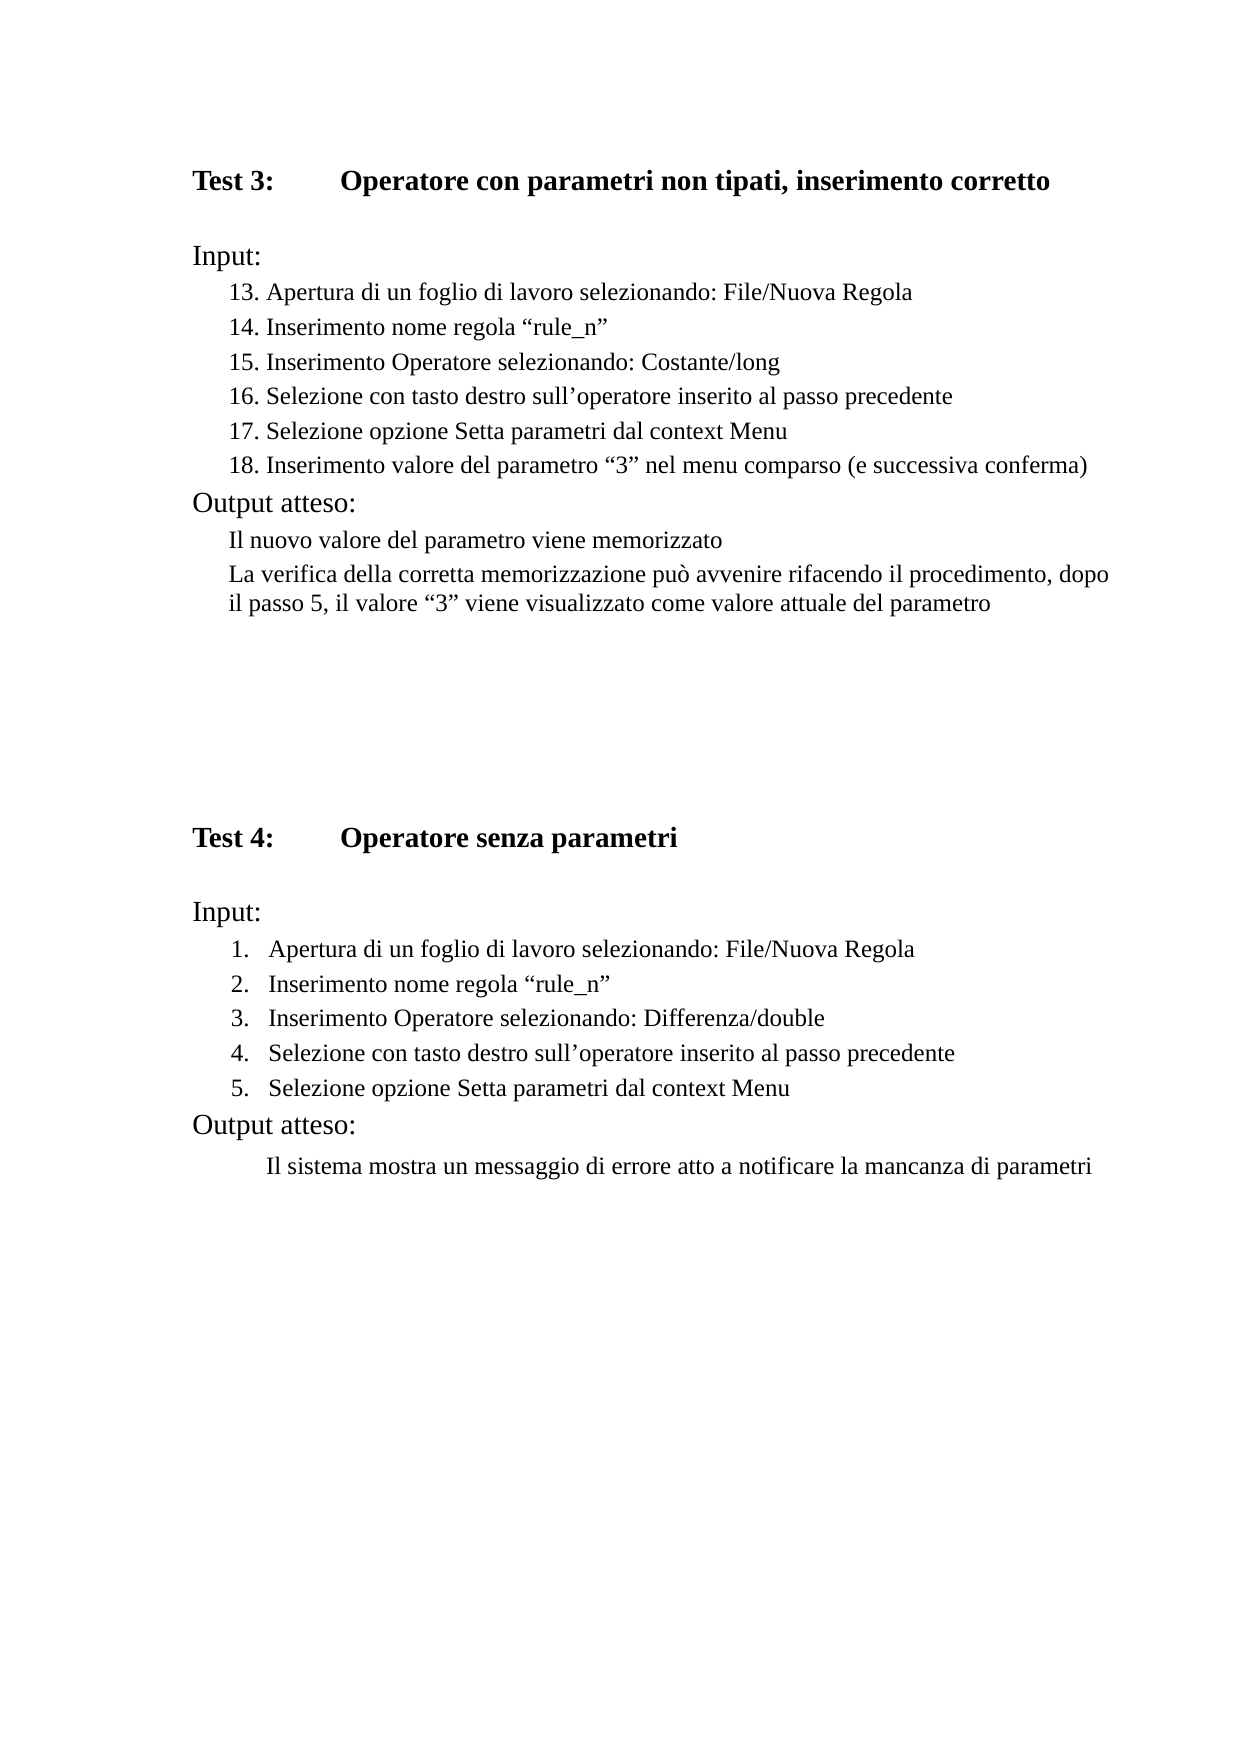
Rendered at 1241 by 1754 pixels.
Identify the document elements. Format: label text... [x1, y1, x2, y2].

list Selezione con tasto destro sull’operatore inserito al passo precedente [228, 381, 1122, 410]
list La verifica della corretta memorizzazione può avvenire rifacendo il procedimento, dopo il passo 5, il valore “3” viene visualizzato come valore attuale del parametro [228, 559, 1122, 617]
list Inserimento valore del parametro “3” nel menu comparso (e successiva conferma) [228, 451, 1122, 479]
list Apertura di un foglio di lavoro selezionando: File/Nuova Regola [231, 934, 1122, 963]
text Output atteso: [192, 1107, 1122, 1141]
text Test 4: Operatore senza parametri [118, 820, 1122, 854]
list Inserimento Operatore selezionando: Costante/long [228, 347, 1122, 375]
text Il sistema mostra un messaggio di errore atto a notificare la mancanza di parametri [192, 1147, 1122, 1180]
text Input: [192, 238, 1122, 271]
list Selezione opzione Setta parametri dal context Menu [228, 416, 1122, 445]
text Output atteso: [192, 485, 1122, 519]
list Inserimento Operatore selezionando: Differenza/double [231, 1003, 1122, 1032]
text Test 3: Operatore con parametri non tipati, inserimento corretto [192, 163, 1122, 197]
list Apertura di un foglio di lavoro selezionando: File/Nuova Regola [228, 277, 1122, 306]
list Il nuovo valore del parametro viene memorizzato [228, 525, 1122, 553]
list Inserimento nome regola “rule_n” [231, 969, 1122, 997]
list Inserimento nome regola “rule_n” [228, 312, 1122, 341]
text Input: [192, 894, 1122, 928]
list Selezione con tasto destro sull’operatore inserito al passo precedente [231, 1038, 1122, 1067]
list Selezione opzione Setta parametri dal context Menu [231, 1073, 1122, 1101]
